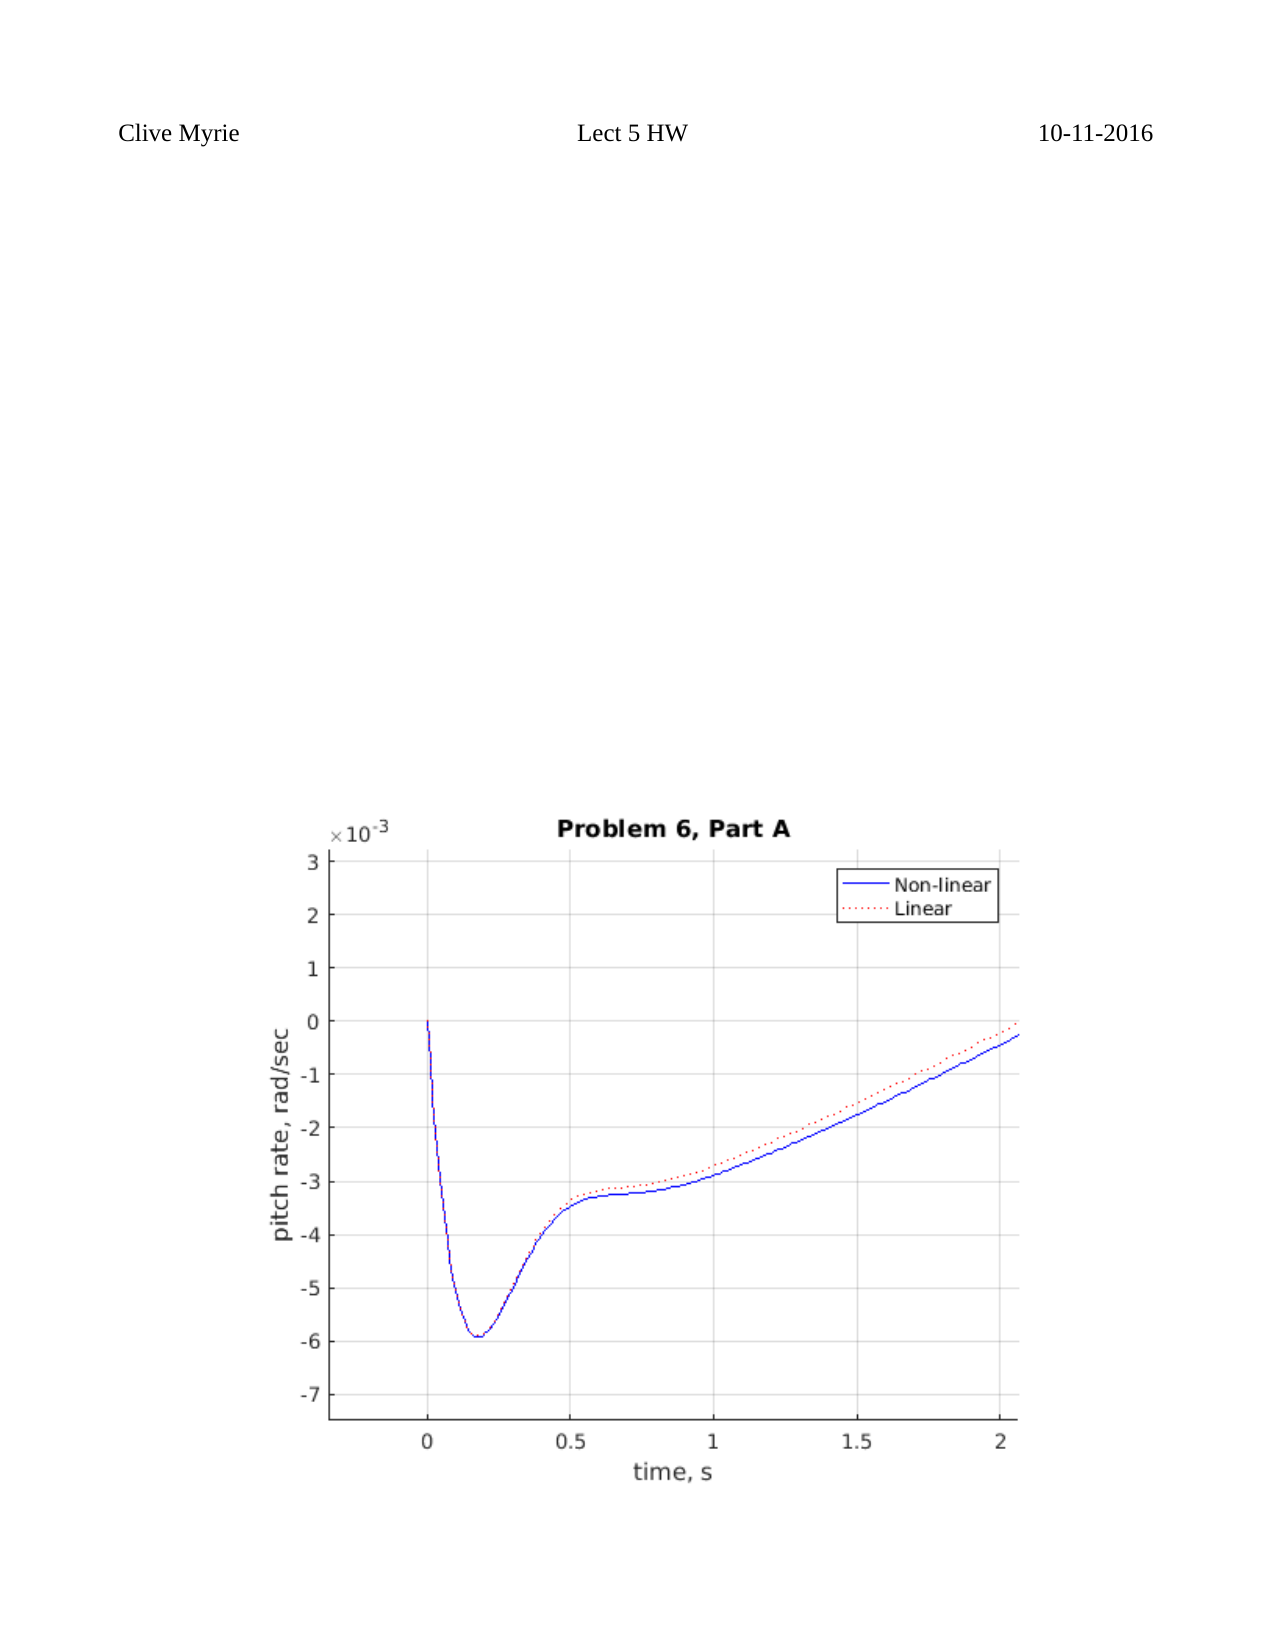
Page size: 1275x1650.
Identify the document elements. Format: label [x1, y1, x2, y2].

picture [213, 795, 1104, 1499]
